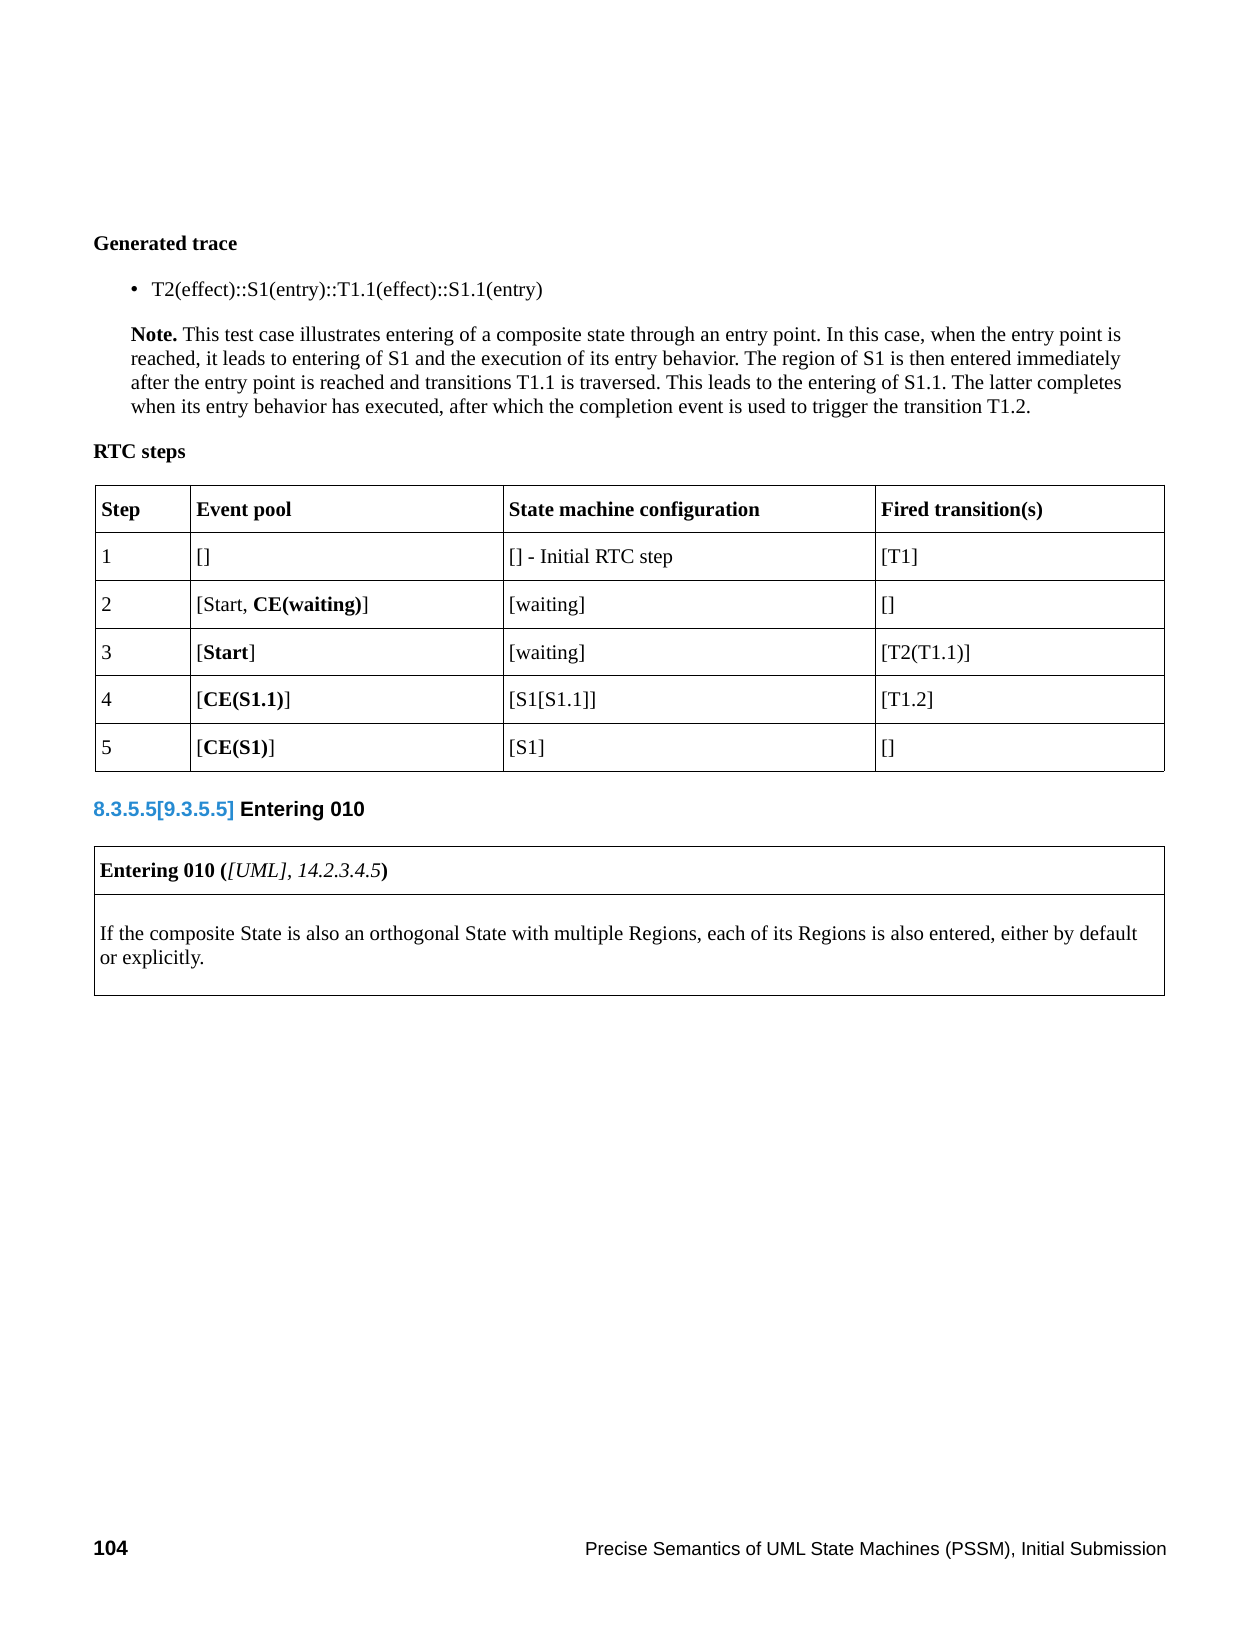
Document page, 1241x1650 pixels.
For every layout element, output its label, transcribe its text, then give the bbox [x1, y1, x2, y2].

table_cell 5 [96, 724, 190, 771]
table_cell [waiting] [504, 581, 875, 628]
table_cell If the composite State is also an orthogonal State with multiple Regions, each of its Regions is also entered, either by default or explicitly. [95, 895, 1164, 995]
table_cell [Start] [191, 629, 503, 675]
table_header Fired transition(s) [876, 486, 1164, 532]
table_cell [T1.2] [876, 676, 1164, 723]
table_cell [S1[S1.1]] [504, 676, 875, 723]
table_cell 4 [96, 676, 190, 723]
subtitle Entering 010 [93, 796, 1164, 821]
table_cell [S1] [504, 724, 875, 771]
table_cell 3 [96, 629, 190, 675]
table_cell [Start, CE(waiting)] [191, 581, 503, 628]
table_cell [] [191, 533, 503, 580]
text Generated trace [93, 231, 1164, 255]
table_header Event pool [191, 486, 503, 532]
list T2(effect)::S1(entry)::T1.1(effect)::S1.1(entry) [131, 276, 1164, 301]
table_header Entering 010 ([UML], 14.2.3.4.5) [95, 847, 1164, 894]
table_cell [CE(S1.1)] [191, 676, 503, 723]
table_cell 2 [96, 581, 190, 628]
table_cell [T2(T1.1)] [876, 629, 1164, 675]
table_cell [] - Initial RTC step [504, 533, 875, 580]
text RTC steps [93, 439, 1164, 463]
table_cell [waiting] [504, 629, 875, 675]
table_cell [CE(S1)] [191, 724, 503, 771]
table_header Step [96, 486, 190, 532]
table_cell [T1] [876, 533, 1164, 580]
table_header State machine configuration [504, 486, 875, 532]
text Note. This test case illustrates entering of a composite state through an entry point. In this case, when the entry point is reached, it leads to entering of S1 and the execution of its entry behavior. The region of S1 is then entered immediately after the entry point is reached and transitions T1.1 is traversed. This leads to the entering of S1.1. The latter completes when its entry behavior has executed, after which the completion event is used to trigger the transition T1.2. [131, 322, 1164, 418]
table_cell 1 [96, 533, 190, 580]
table_cell [] [876, 724, 1164, 771]
table_cell [] [876, 581, 1164, 628]
